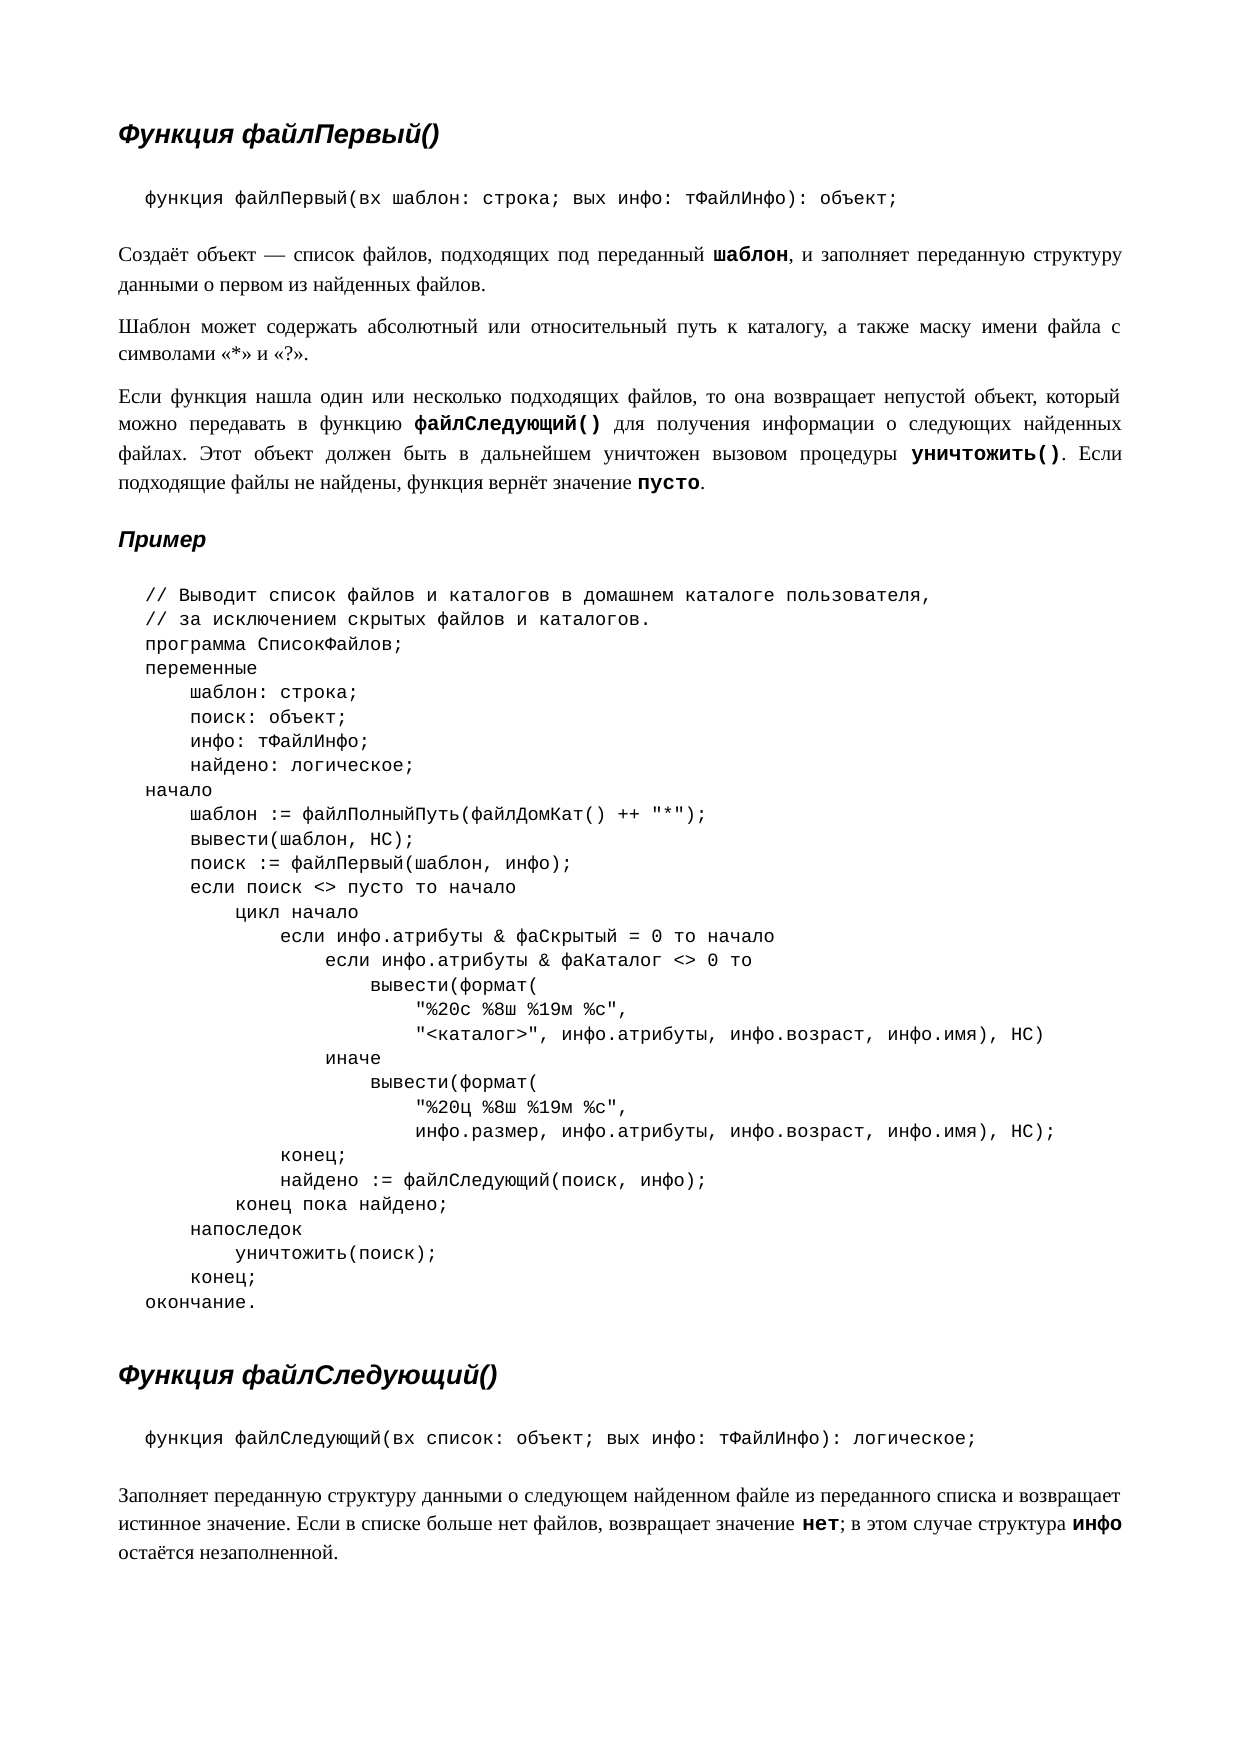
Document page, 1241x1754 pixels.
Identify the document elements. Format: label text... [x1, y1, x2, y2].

subtitle Пример [118, 526, 1122, 553]
text Если функция нашла один или несколько подходящих файлов, то она возвращает непустой объект, который можно передавать в функцию файлСледующий() для получения информации о следующих найденных файлах. Этот объект должен быть в дальнейшем уничтожен вызовом процедуры уничтожить(). Если подходящие файлы не найдены, функция вернёт значение пусто. [118, 383, 1122, 495]
subtitle Функция файлПервый() [118, 118, 1122, 149]
text Заполняет переданную структуру данными о следующем найденном файле из переданного списка и возвращает истинное значение. Если в списке больше нет файлов, возвращает значение нет; в этом случае структура инфо остаётся незаполненной. [118, 1483, 1122, 1564]
text // Выводит список файлов и каталогов в домашнем каталоге пользователя, // за исключением скрытых файлов и каталогов. программа СписокФайлов; переменные шаблон: строка; поиск: объект; инфо: тФайлИнфо; найдено: логическое; начало шаблон := файлПолныйПуть(файлДомКат() ++ "*"); вывести(шаблон, НС); поиск := файлПервый(шаблон, инфо); если поиск <> пусто то начало цикл начало если инфо.атрибуты & фаСкрытый = 0 то начало если инфо.атрибуты & фаКаталог <> 0 то вывести(формат( "%20с %8ш %19м %с", "<каталог>", инфо.атрибуты, инфо.возраст, инфо.имя), НС) иначе вывести(формат( "%20ц %8ш %19м %с", инфо.размер, инфо.атрибуты, инфо.возраст, инфо.имя), НС); конец; найдено := файлСледующий(поиск, инфо); конец пока найдено; напоследок уничтожить(поиск); конец; окончание. [136, 577, 1104, 1322]
subtitle Функция файлСледующий() [118, 1359, 1122, 1390]
text Создаёт объект — список файлов, подходящих под переданный шаблон, и заполняет переданную структуру данными о первом из найденных файлов. [118, 242, 1122, 296]
text функция файлСледующий(вх список: объект; вых инфо: тФайлИнфо): логическое; [136, 1420, 1104, 1459]
text Шаблон может содержать абсолютный или относительный путь к каталогу, а также маску имени файла с символами «*» и «?». [118, 314, 1122, 365]
text функция файлПервый(вх шаблон: строка; вых инфо: тФайлИнфо): объект; [136, 179, 1104, 218]
